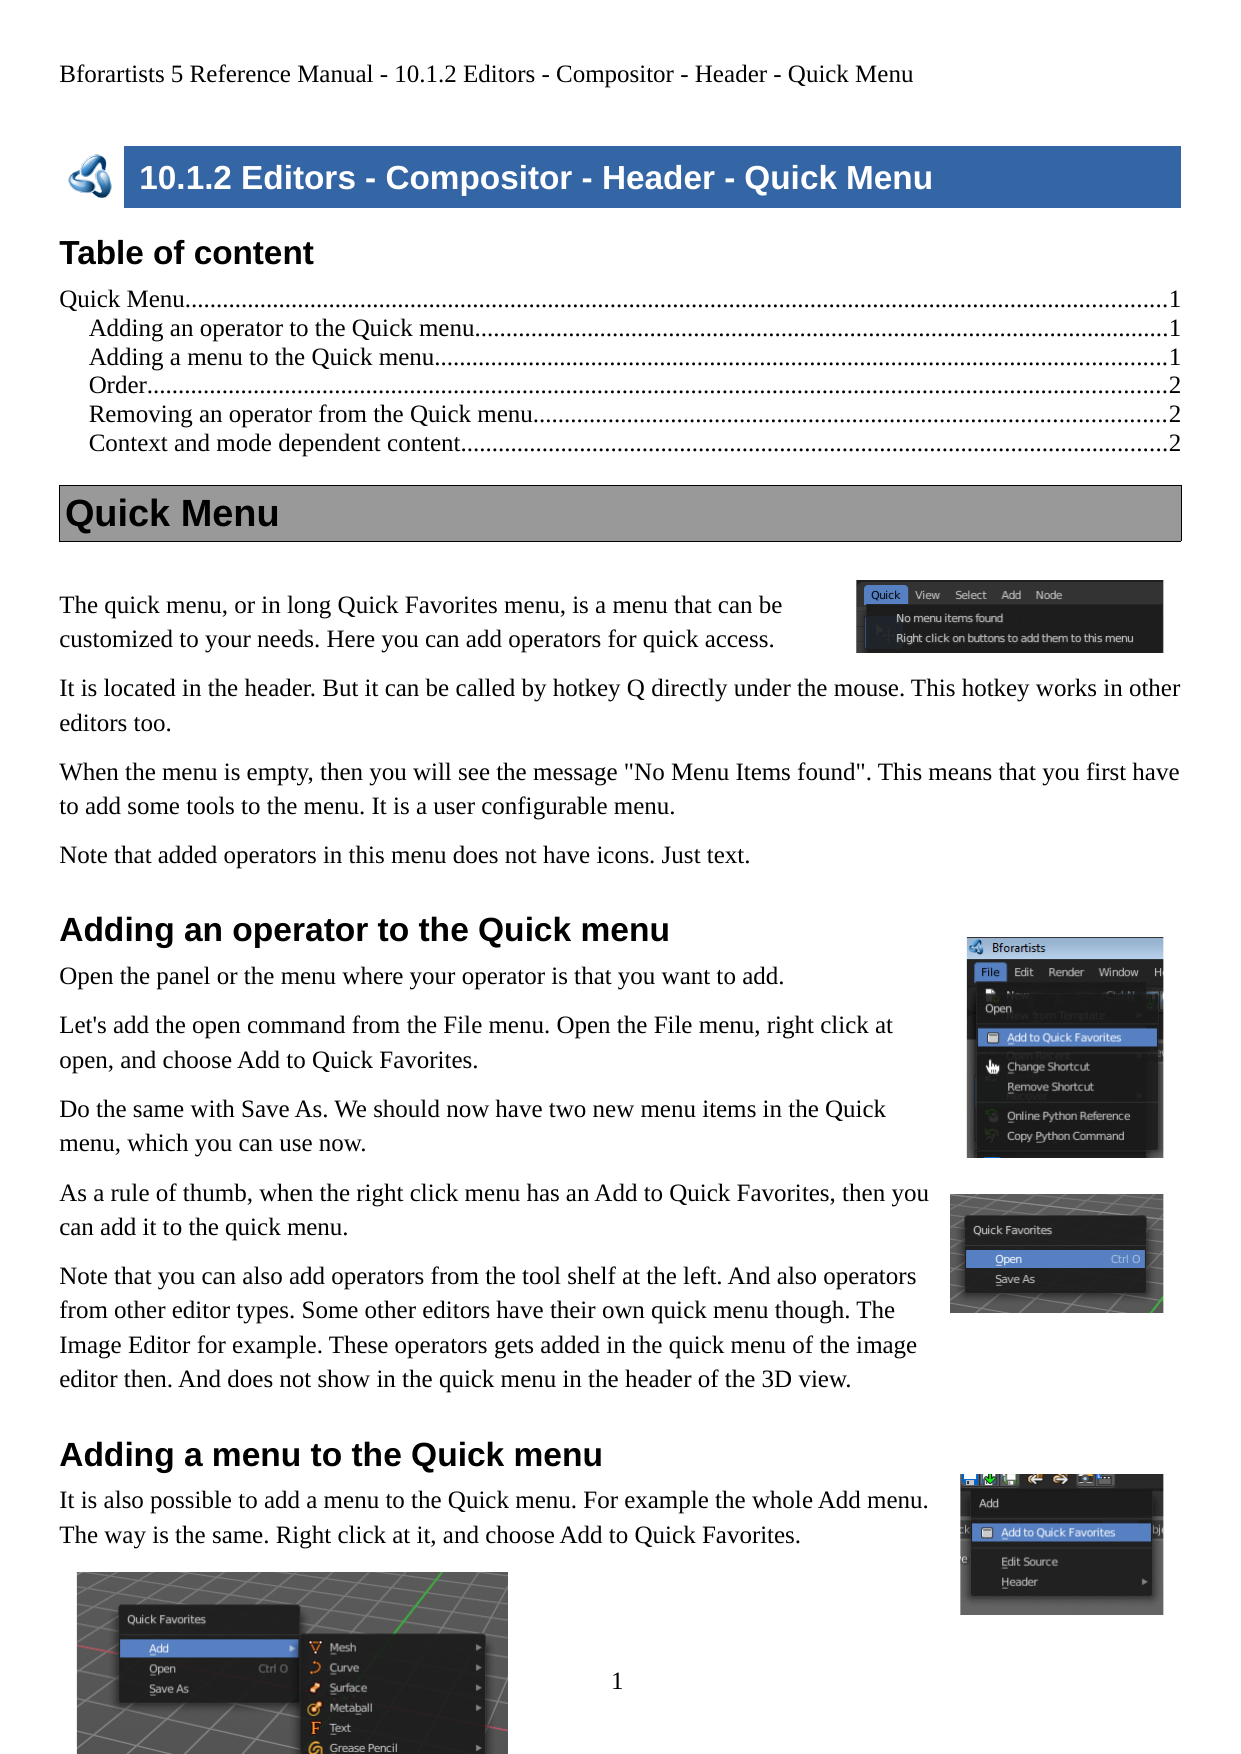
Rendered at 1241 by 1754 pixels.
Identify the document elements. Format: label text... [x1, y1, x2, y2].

text It is located in the header. But it can be called by hotkey Q directly under the mouse. This hotkey works in other editors too. [59, 673, 1181, 737]
text Removing an operator from the Quick menu 2 [88, 399, 1181, 428]
text When the menu is empty, then you will see the message "No Menu Items found". This means that you first have to add some tools to the menu. It is a user configurable menu. [59, 757, 1181, 820]
text Let's add the open command from the File menu. Open the File menu, right click at open, and choose Add to Quick Favorites. [59, 1011, 966, 1074]
subtitle Adding an operator to the Quick menu [59, 910, 1181, 949]
subtitle Table of content [59, 233, 1181, 272]
text Order 2 [88, 370, 1181, 399]
text Context and mode dependent content 2 [88, 428, 1181, 457]
picture [950, 1194, 1164, 1313]
picture [966, 937, 1164, 1158]
subtitle Adding a menu to the Quick menu [59, 1434, 1181, 1473]
picture [856, 580, 1164, 653]
text Adding a menu to the Quick menu 1 [88, 342, 1181, 370]
text Quick Menu 1 [59, 284, 1181, 313]
text It is also possible to add a menu to the Quick menu. For example the whole Add menu. The way is the same. Right click at it, and choose Add to Quick Favorites. [59, 1486, 960, 1549]
text The quick menu, or in long Quick Favorites menu, is a menu that can be customized to your needs. Here you can add operators for quick access. [59, 590, 856, 653]
text Adding an operator to the Quick menu 1 [88, 313, 1181, 342]
text Note that you can also add operators from the tool shelf at the left. And also operators from other editor types. Some other editors have their own quick menu though. The Image Editor for example. These operators gets added in the quick menu of the image editor then. And does not show in the quick menu in the header of the 3D view. [59, 1261, 1181, 1393]
text Do the same with Save As. We should now have two new menu items in the Quick menu, which you can use now. [59, 1094, 966, 1157]
table_header 10.1.2 Editors - Compositor - Header - Quick Menu [124, 146, 1181, 208]
text As a rule of thumb, when the right click menu has an Add to Quick Favorites, then you can add it to the quick menu. [59, 1178, 1181, 1241]
picture [960, 1474, 1164, 1615]
text Note that added operators in this menu does not have icons. Just text. [59, 840, 1181, 869]
picture [65, 152, 114, 201]
text Open the panel or the menu where your operator is that you want to add. [59, 961, 966, 990]
table_header Quick Menu [60, 486, 1181, 541]
table_header [59, 146, 124, 208]
picture [76, 1572, 508, 1754]
